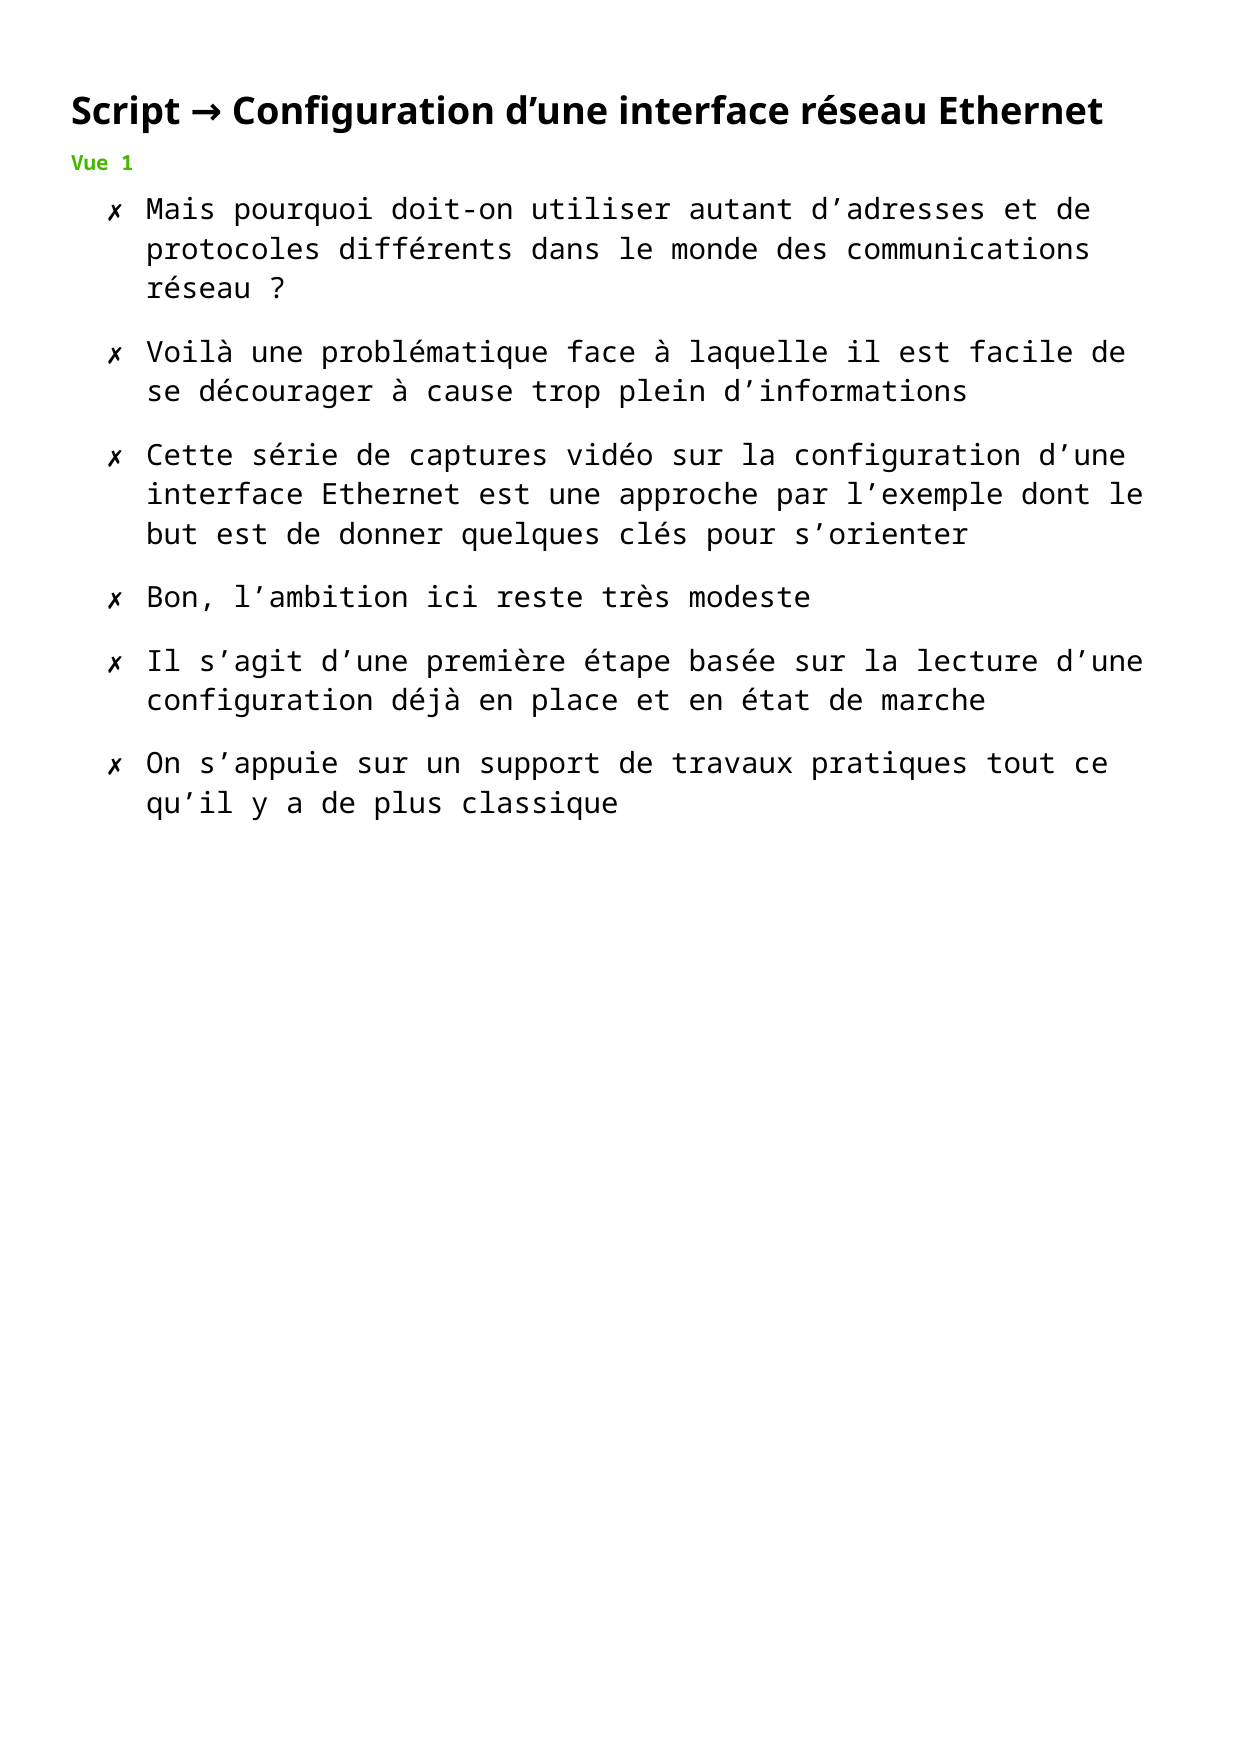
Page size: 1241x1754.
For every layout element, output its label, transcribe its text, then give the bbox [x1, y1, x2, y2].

list Il s’agit d’une première étape basée sur la lecture d’une configuration déjà en place et en état de marche [108, 640, 1169, 719]
list Voilà une problématique face à laquelle il est facile de se décourager à cause trop plein d’informations [108, 331, 1169, 410]
list Bon, l’ambition ici reste très modeste [108, 577, 1169, 616]
list Cette série de captures vidéo sur la configuration d’une interface Ethernet est une approche par l’exemple dont le but est de donner quelques clés pour s’orienter [108, 434, 1169, 553]
list Mais pourquoi doit-on utiliser autant d’adresses et de protocoles différents dans le monde des communications réseau ? [108, 188, 1169, 307]
text Vue 1 [71, 148, 1169, 177]
list On s’appuie sur un support de travaux pratiques tout ce qu’il y a de plus classique [108, 743, 1169, 822]
subtitle Script → Configuration d’une interface réseau Ethernet [71, 84, 1169, 136]
